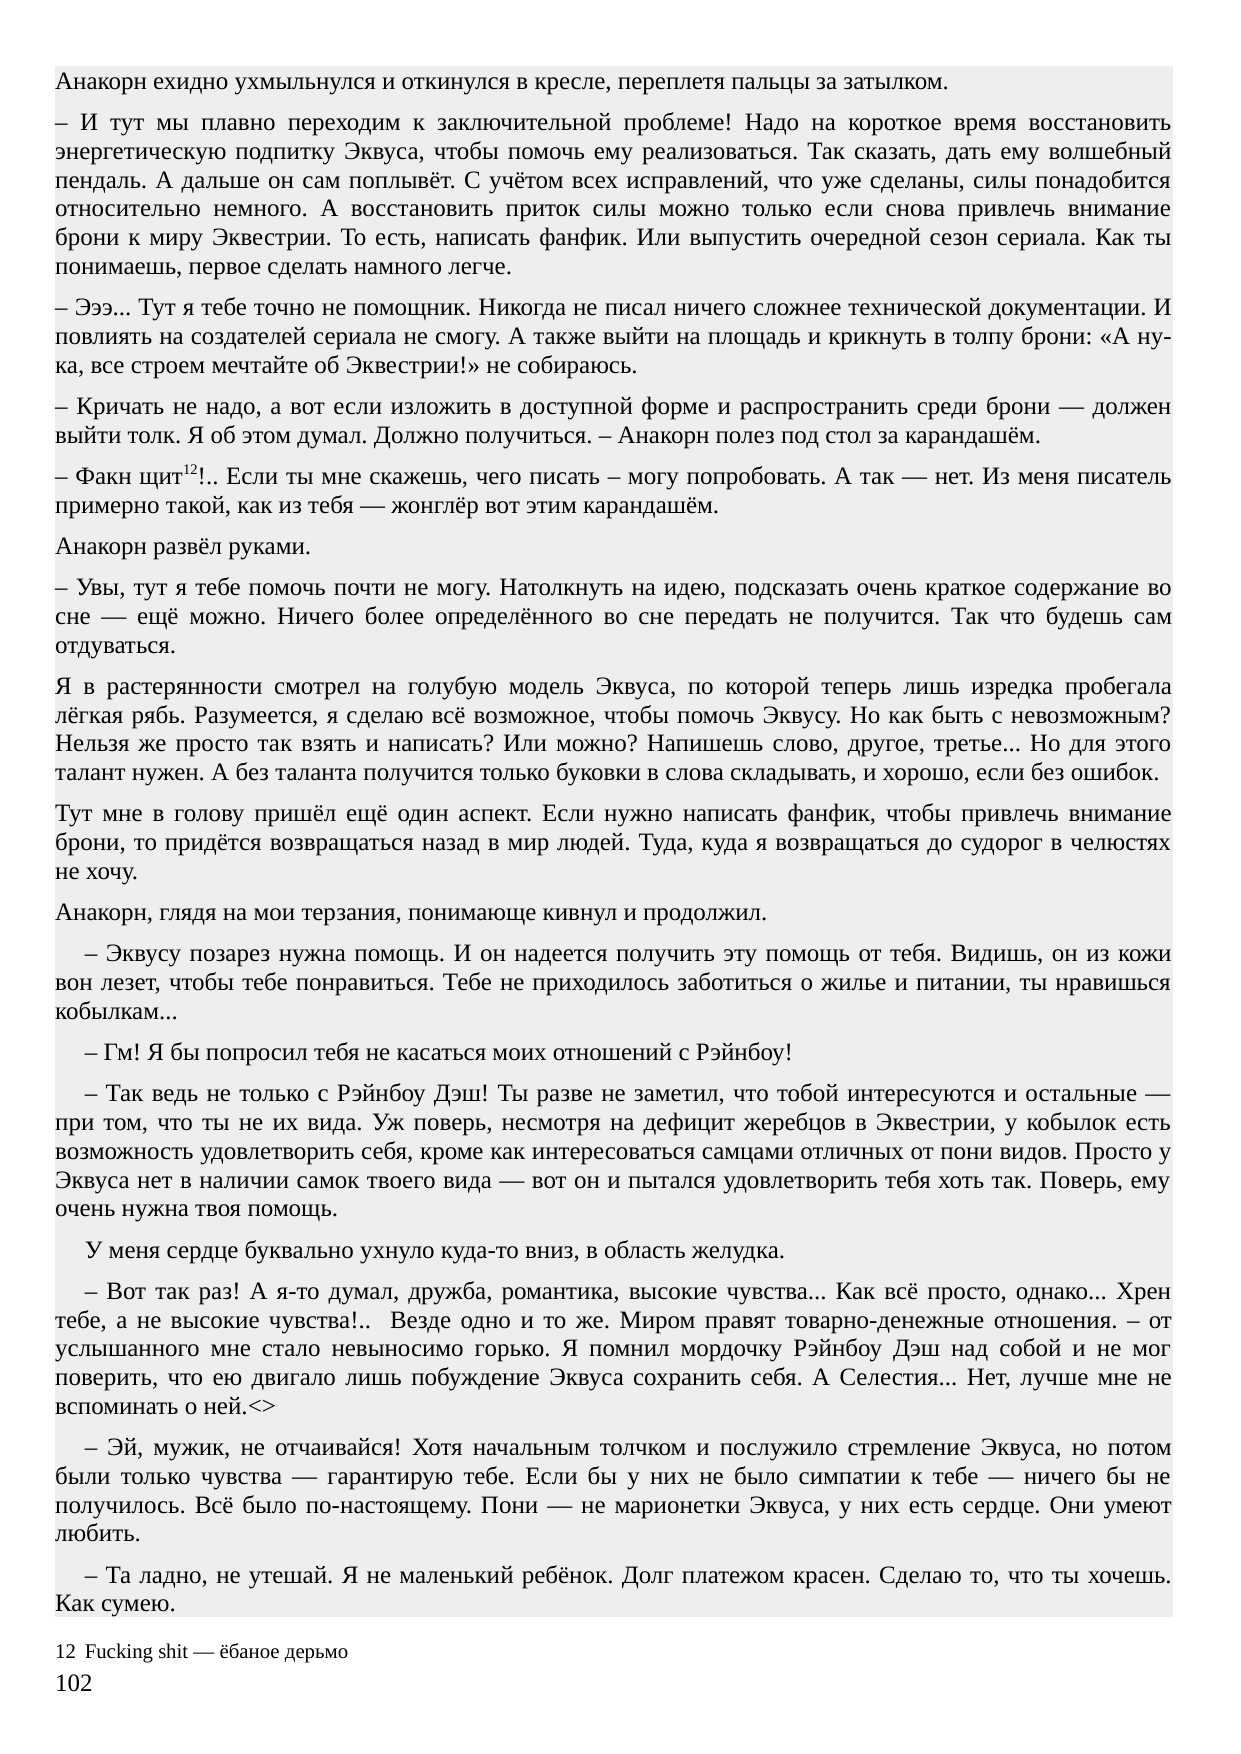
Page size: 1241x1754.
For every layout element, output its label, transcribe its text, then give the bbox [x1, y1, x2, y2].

text – Увы, тут я тебе помочь почти не могу. Натолкнуть на идею, подсказать очень краткое содержание во сне — ещё можно. Ничего более определённого во сне передать не получится. Так что будешь сам отдуваться. [55, 572, 1173, 658]
text Анакорн развёл руками. [55, 531, 1173, 560]
text – Эээ... Тут я тебе точно не помощник. Никогда не писал ничего сложнее технической документации. И повлиять на создателей сериала не смогу. А также выйти на площадь и крикнуть в толпу брони: «А ну-ка, все строем мечтайте об Эквестрии!» не собираюсь. [55, 292, 1173, 378]
text Тут мне в голову пришёл ещё один аспект. Если нужно написать фанфик, чтобы привлечь внимание брони, то придётся возвращаться назад в мир людей. Туда, куда я возвращаться до судорог в челюстях не хочу. [55, 798, 1173, 885]
text Fucking shit — ёбаное дерьмо [55, 1639, 1173, 1663]
text Я в растерянности смотрел на голубую модель Эквуса, по которой теперь лишь изредка пробегала лёгкая рябь. Разумеется, я сделаю всё возможное, чтобы помочь Эквусу. Но как быть с невозможным? Нельзя же просто так взять и написать? Или можно? Напишешь слово, другое, третье... Но для этого талант нужен. А без таланта получится только буковки в слова складывать, и хорошо, если без ошибок. [55, 671, 1173, 786]
text – Та ладно, не утешай. Я не маленький ребёнок. Долг платежом красен. Сделаю то, что ты хочешь. Как сумею. [55, 1560, 1173, 1617]
text – Так ведь не только с Рэйнбоу Дэш! Ты разве не заметил, что тобой интересуются и остальные — при том, что ты не их вида. Уж поверь, несмотря на дефицит жеребцов в Эквестрии, у кобылок есть возможность удовлетворить себя, кроме как интересоваться самцами отличных от пони видов. Просто у Эквуса нет в наличии самок твоего вида — вот он и пытался удовлетворить тебя хоть так. Поверь, ему очень нужна твоя помощь. [55, 1078, 1173, 1222]
text Анакорн ехидно ухмыльнулся и откинулся в кресле, переплетя пальцы за затылком. [55, 66, 1173, 95]
text – Эквусу позарез нужна помощь. И он надеется получить эту помощь от тебя. Видишь, он из кожи вон лезет, чтобы тебе понравиться. Тебе не приходилось заботиться о жилье и питании, ты нравишься кобылкам... [55, 938, 1173, 1025]
text – Факн щит!.. Если ты мне скажешь, чего писать – могу попробовать. А так — нет. Из меня писатель примерно такой, как из тебя — жонглёр вот этим карандашём. [55, 461, 1173, 518]
text – И тут мы плавно переходим к заключительной проблеме! Надо на короткое время восстановить энергетическую подпитку Эквуса, чтобы помочь ему реализоваться. Так сказать, дать ему волшебный пендаль. А дальше он сам поплывёт. С учётом всех исправлений, что уже сделаны, силы понадобится относительно немного. А восстановить приток силы можно только если снова привлечь внимание брони к миру Эквестрии. То есть, написать фанфик. Или выпустить очередной сезон сериала. Как ты понимаешь, первое сделать намного легче. [55, 107, 1173, 280]
text Анакорн, глядя на мои терзания, понимающе кивнул и продолжил. [55, 897, 1173, 926]
text – Эй, мужик, не отчаивайся! Хотя начальным толчком и послужило стремление Эквуса, но потом были только чувства — гарантирую тебе. Если бы у них не было симпатии к тебе — ничего бы не получилось. Всё было по-настоящему. Пони — не марионетки Эквуса, у них есть сердце. Они умеют любить. [55, 1432, 1173, 1547]
text – Вот так раз! А я-то думал, дружба, романтика, высокие чувства... Как всё просто, однако... Хрен тебе, а не высокие чувства!.. Везде одно и то же. Миром правят товарно-денежные отношения. – от услышанного мне стало невыносимо горько. Я помнил мордочку Рэйнбоу Дэш над собой и не мог поверить, что ею двигало лишь побуждение Эквуса сохранить себя. А Селестия... Нет, лучше мне не вспоминать о ней.<> [55, 1276, 1173, 1420]
text – Гм! Я бы попросил тебя не касаться моих отношений с Рэйнбоу! [55, 1037, 1173, 1066]
text У меня сердце буквально ухнуло куда-то вниз, в область желудка. [55, 1235, 1173, 1263]
text – Кричать не надо, а вот если изложить в доступной форме и распространить среди брони — должен выйти толк. Я об этом думал. Должно получиться. – Анакорн полез под стол за карандашём. [55, 391, 1173, 448]
